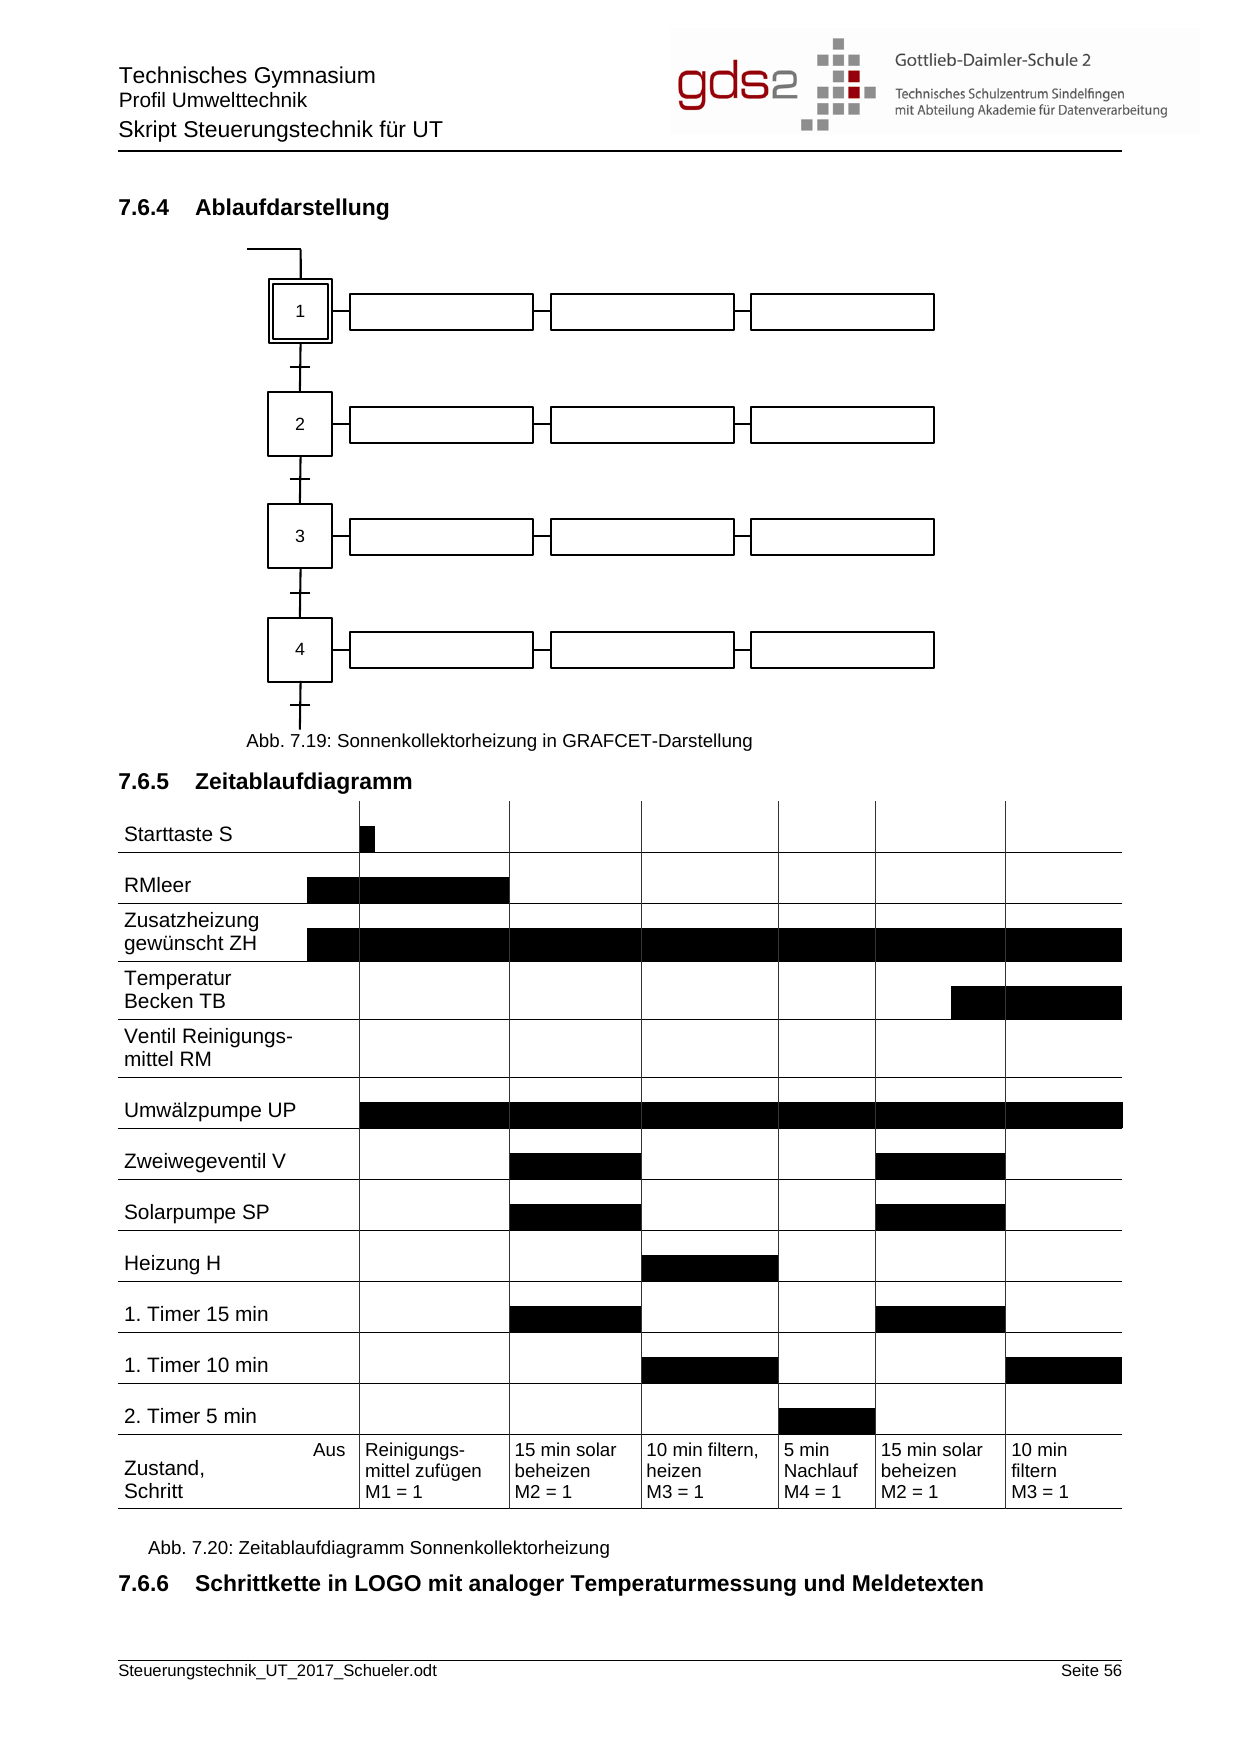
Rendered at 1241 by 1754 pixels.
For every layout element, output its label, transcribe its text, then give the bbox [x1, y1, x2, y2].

table_cell Heizung H [118, 1231, 307, 1281]
table_cell [360, 1102, 509, 1128]
table_header [779, 801, 875, 826]
table_cell [642, 928, 778, 961]
table_cell [510, 1408, 641, 1434]
table_cell [510, 1078, 641, 1102]
subtitle Ablaufdarstellung [118, 195, 1122, 220]
table_cell [307, 962, 359, 986]
table_cell [876, 962, 1005, 986]
table_cell [779, 1231, 875, 1255]
table_cell [876, 1204, 1005, 1230]
table_cell [779, 1020, 875, 1044]
table_cell [360, 1044, 509, 1077]
table_cell [510, 1204, 641, 1230]
table_cell [876, 1333, 1005, 1357]
table_cell [876, 1282, 1005, 1306]
table_cell [642, 1255, 778, 1281]
table_cell [779, 1153, 875, 1179]
table_cell [307, 1102, 359, 1128]
table_cell [779, 1255, 875, 1281]
table_cell [1006, 928, 1122, 961]
table_cell Reinigungs-mittel zufügen M1 = 1 [360, 1435, 509, 1508]
table_cell [510, 1384, 641, 1408]
table_cell [1006, 1384, 1122, 1408]
table_cell [779, 1044, 875, 1077]
table_cell [360, 1282, 509, 1306]
table_cell [779, 1180, 875, 1204]
table_cell [876, 1020, 1005, 1044]
table_cell [510, 877, 641, 903]
table_cell [642, 1384, 778, 1408]
table_cell [642, 877, 778, 903]
table_cell [360, 853, 509, 877]
table_cell [779, 1357, 875, 1383]
table_cell [360, 962, 509, 986]
table_cell [642, 1333, 778, 1357]
text Abb. 7.20: Zeitablaufdiagramm Sonnenkollektorheizung [148, 1537, 1092, 1558]
table_cell [642, 962, 778, 986]
table_cell [876, 1044, 1005, 1077]
table_cell [779, 1204, 875, 1230]
table_cell [510, 1282, 641, 1306]
table_cell [876, 1306, 1005, 1332]
table_cell [876, 986, 951, 1019]
table_cell [510, 1255, 641, 1281]
table_cell [307, 928, 359, 961]
table_cell [876, 1078, 1005, 1102]
table_cell [779, 962, 875, 986]
table_cell [307, 1044, 359, 1077]
table_cell [1006, 1408, 1122, 1434]
picture [670, 28, 1201, 135]
table_cell [642, 1231, 778, 1255]
table_cell [360, 1078, 509, 1102]
table_cell Solarpumpe SP [118, 1180, 307, 1230]
table_header [642, 801, 778, 826]
table_cell [1006, 853, 1122, 877]
table_cell [360, 1129, 509, 1153]
table_cell [876, 877, 1005, 903]
table_cell [642, 1204, 778, 1230]
table_cell 2. Timer 5 min [118, 1384, 307, 1434]
table_cell [360, 1408, 509, 1434]
table_cell [307, 1255, 359, 1281]
table_cell [510, 1044, 641, 1077]
table_cell [307, 1306, 359, 1332]
table_cell [307, 877, 359, 903]
table_cell [876, 904, 1005, 928]
table_cell [876, 1102, 1005, 1128]
table_cell [1006, 986, 1122, 1019]
table_header [307, 801, 359, 826]
table_cell [876, 1408, 1005, 1434]
table_cell [779, 853, 875, 877]
table_cell [876, 826, 1005, 852]
table_cell [510, 826, 641, 852]
table_cell RMleer [118, 853, 307, 903]
table_cell [375, 826, 509, 852]
table_cell [779, 1129, 875, 1153]
table_cell [642, 1044, 778, 1077]
table_cell [876, 928, 1005, 961]
table_cell [360, 986, 509, 1019]
table_cell [779, 1384, 875, 1408]
table_cell [307, 853, 359, 877]
table_header [360, 801, 509, 826]
table_cell [510, 928, 641, 961]
table_cell [779, 1333, 875, 1357]
subtitle [246, 236, 935, 248]
table_cell [360, 826, 375, 852]
table_cell [642, 826, 778, 852]
subtitle Zeitablaufdiagramm [118, 769, 1122, 794]
table_cell [642, 1282, 778, 1306]
table_cell [307, 1384, 359, 1408]
table_cell [1006, 1282, 1122, 1306]
table_cell [510, 853, 641, 877]
table_cell [779, 1078, 875, 1102]
table_cell [642, 1408, 778, 1434]
table_cell [307, 1231, 359, 1255]
table_cell [1006, 1102, 1122, 1128]
table_cell [1006, 1306, 1122, 1332]
table_cell [510, 1020, 641, 1044]
table_cell [876, 1180, 1005, 1204]
table_cell 1. Timer 15 min [118, 1282, 307, 1332]
table_cell [360, 1204, 509, 1230]
table_cell [779, 904, 875, 928]
table_cell [1006, 877, 1122, 903]
table_cell [1006, 1044, 1122, 1077]
table_cell [1006, 1357, 1122, 1383]
table_cell [876, 1357, 1005, 1383]
table_cell [876, 1384, 1005, 1408]
table_cell [642, 1357, 778, 1383]
table_cell [510, 1129, 641, 1153]
table_cell [951, 986, 1005, 1019]
table_cell [360, 1180, 509, 1204]
table_cell [779, 986, 875, 1019]
table_cell [1006, 1078, 1122, 1102]
table_cell [1006, 1231, 1122, 1255]
table_cell [307, 1153, 359, 1179]
table_cell [360, 1231, 509, 1255]
table_cell 10 min filtern, heizen M3 = 1 [642, 1435, 778, 1508]
table_cell [642, 853, 778, 877]
table_cell [1006, 904, 1122, 928]
table_cell [307, 1020, 359, 1044]
table_cell [1006, 826, 1122, 852]
table_cell Zusatzheizung gewünscht ZH [118, 904, 307, 961]
table_cell [510, 1231, 641, 1255]
table_cell [360, 1306, 509, 1332]
table_header [876, 801, 1005, 826]
table_header [1006, 801, 1122, 826]
table_cell [876, 853, 1005, 877]
table_cell [779, 877, 875, 903]
table_cell [360, 1153, 509, 1179]
table_cell [876, 1231, 1005, 1255]
table_cell Zustand, Schritt [118, 1435, 307, 1508]
table_cell [1006, 1129, 1122, 1153]
table_cell [779, 1408, 875, 1434]
table_cell [1006, 1180, 1122, 1204]
table_cell [307, 1357, 359, 1383]
table_cell [360, 904, 509, 928]
table_cell [1006, 1153, 1122, 1179]
table_cell Umwälzpumpe UP [118, 1078, 307, 1128]
table_cell [642, 1153, 778, 1179]
table_cell [307, 1129, 359, 1153]
table_cell Aus [307, 1435, 359, 1508]
table_cell [360, 1255, 509, 1281]
table_cell [360, 1020, 509, 1044]
table_cell [307, 1180, 359, 1204]
table_cell [876, 1129, 1005, 1153]
table_cell [510, 1357, 641, 1383]
table_cell 10 min filtern M3 = 1 [1006, 1435, 1122, 1508]
table_cell [307, 1204, 359, 1230]
table_cell [876, 1153, 1005, 1179]
table_cell Temperatur Becken TB [118, 962, 307, 1019]
table_cell [510, 1306, 641, 1332]
table_cell [510, 986, 641, 1019]
table_cell [307, 986, 359, 1019]
table_cell [510, 1333, 641, 1357]
table_cell [510, 904, 641, 928]
table_header Starttaste S [118, 801, 307, 852]
table_cell [642, 986, 778, 1019]
table_cell [779, 928, 875, 961]
table_cell 5 min Nachlauf M4 = 1 [779, 1435, 875, 1508]
table_cell [1006, 962, 1122, 986]
table_cell [642, 1102, 778, 1128]
table_cell [642, 1180, 778, 1204]
table_cell [779, 1102, 875, 1128]
table_cell [876, 1255, 1005, 1281]
text Abb. 7.19: Sonnenkollektorheizung in GRAFCET-Darstellung [246, 731, 935, 752]
table_cell [1006, 1020, 1122, 1044]
table_cell [307, 1408, 359, 1434]
table_cell [307, 904, 359, 928]
table_cell [779, 1282, 875, 1306]
table_cell [779, 1306, 875, 1332]
table_cell [307, 1333, 359, 1357]
table_cell [307, 826, 359, 852]
table_cell [360, 1357, 509, 1383]
table_cell [642, 1129, 778, 1153]
table_cell [510, 962, 641, 986]
table_cell [642, 1020, 778, 1044]
table_cell [510, 1153, 641, 1179]
table_header [510, 801, 641, 826]
table_cell [642, 1306, 778, 1332]
table_cell [360, 1384, 509, 1408]
subtitle Schrittkette in LOGO mit analoger Temperaturmessung und Meldetexten [118, 1563, 1122, 1596]
table_cell [642, 904, 778, 928]
table_cell [307, 1282, 359, 1306]
table_cell [1006, 1255, 1122, 1281]
table_header [148, 1520, 1092, 1525]
table_cell 15 min solar beheizen M2 = 1 [876, 1435, 1005, 1508]
table_cell [307, 1078, 359, 1102]
table_cell [360, 928, 509, 961]
table_cell [360, 877, 509, 903]
table_cell Ventil Reinigungs-mittel RM [118, 1020, 307, 1077]
table_cell Zweiwegeventil V [118, 1129, 307, 1179]
table_cell 1. Timer 10 min [118, 1333, 307, 1383]
table_cell [1006, 1204, 1122, 1230]
table_cell [779, 826, 875, 852]
table_cell [510, 1180, 641, 1204]
table_cell [1006, 1333, 1122, 1357]
table_cell 15 min solar beheizen M2 = 1 [510, 1435, 641, 1508]
table_cell [510, 1102, 641, 1128]
table_cell [642, 1078, 778, 1102]
table_cell [360, 1333, 509, 1357]
